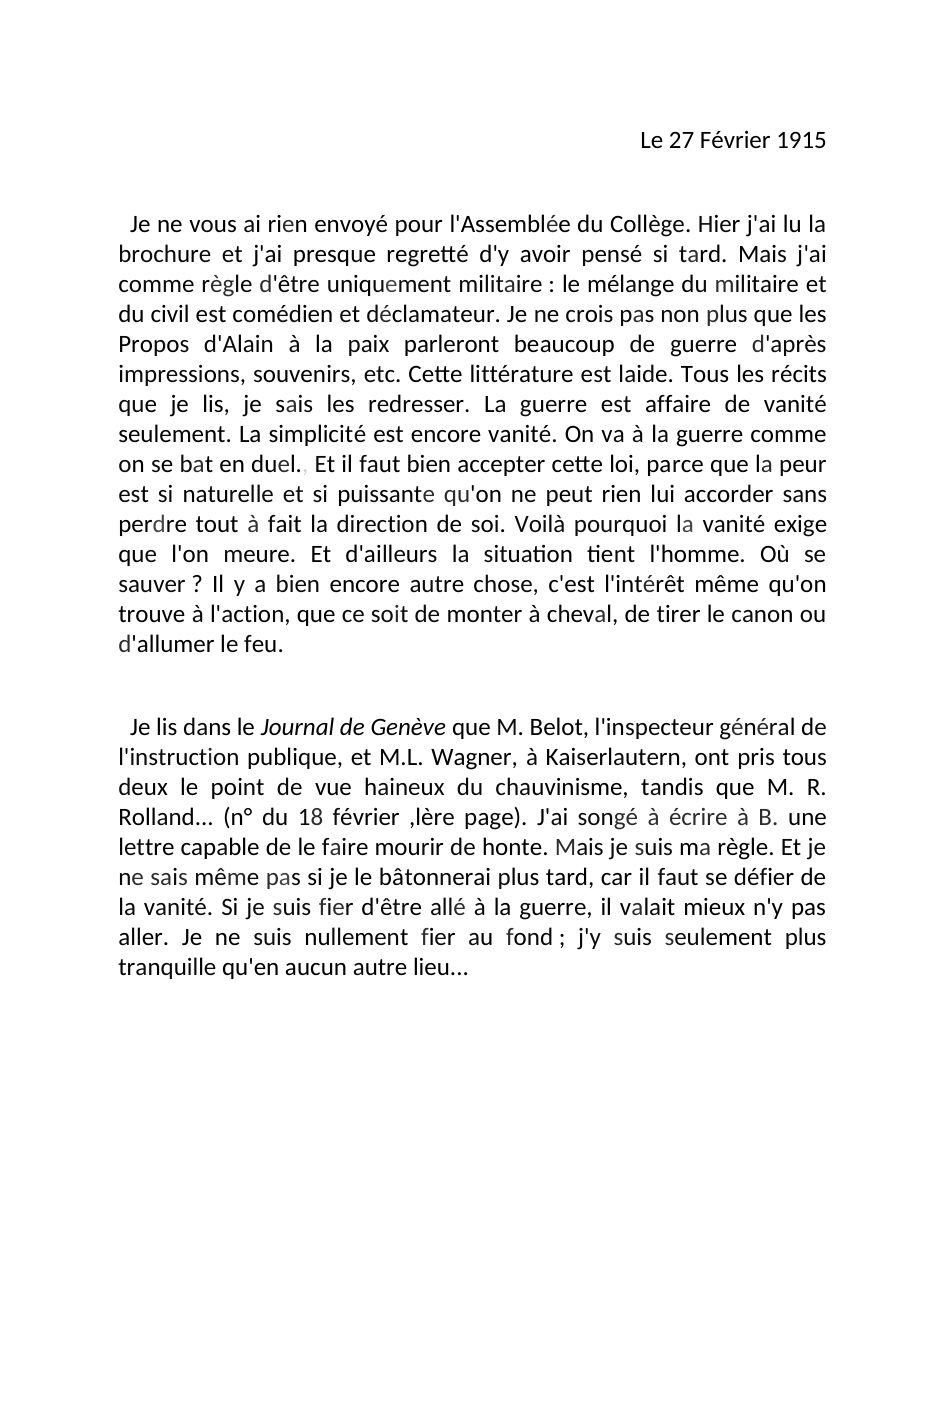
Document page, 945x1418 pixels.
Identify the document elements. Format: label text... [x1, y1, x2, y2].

text Je ne vous ai rien envoyé pour l'Assemblée du Collège. Hier j'ai lu la brochure et j'ai presque regretté d'y avoir pensé si tard. Mais j'ai comme règle d'être uniquement militaire : le mélange du militaire et du civil est comédien et déclamateur. Je ne crois pas non plus que les Propos d'Alain à la paix parleront beaucoup de guerre d'après impressions, souvenirs, etc. Cette littérature est laide. Tous les récits que je lis, je sais les redresser. La guerre est affaire de vanité seulement. La simplicité est encore vanité. On va à la guerre comme on se bat en duel., Et il faut bien accepter cette loi, parce que la peur est si naturelle et si puissante qu'on ne peut rien lui accorder sans perdre tout à fait la direction de soi. Voilà pourquoi la vanité exige que l'on meure. Et d'ailleurs la situation tient l'homme. Où se sauver ? Il y a bien encore autre chose, c'est l'intérêt même qu'on trouve à l'action, que ce soit de monter à cheval, de tirer le canon ou d'allumer le feu. [118, 213, 827, 658]
text Le 27 Février 1915 [118, 130, 827, 155]
text Je lis dans le Journal de Genève que M. Belot, l'inspecteur général de l'instruction publique, et M.L. Wagner, à Kaiserlautern, ont pris tous deux le point de vue haineux du chauvinisme, tandis que M. R. Rolland... (n° du 18 février ,lère page). J'ai songé à écrire à B. une lettre capable de le faire mourir de honte. Mais je suis ma règle. Et je ne sais même pas si je le bâtonnerai plus tard, car il faut se défier de la vanité. Si je suis fier d'être allé à la guerre, il valait mieux n'y pas aller. Je ne suis nullement fier au fond ; j'y suis seule­ment plus tranquille qu'en aucun autre lieu... [118, 717, 827, 982]
